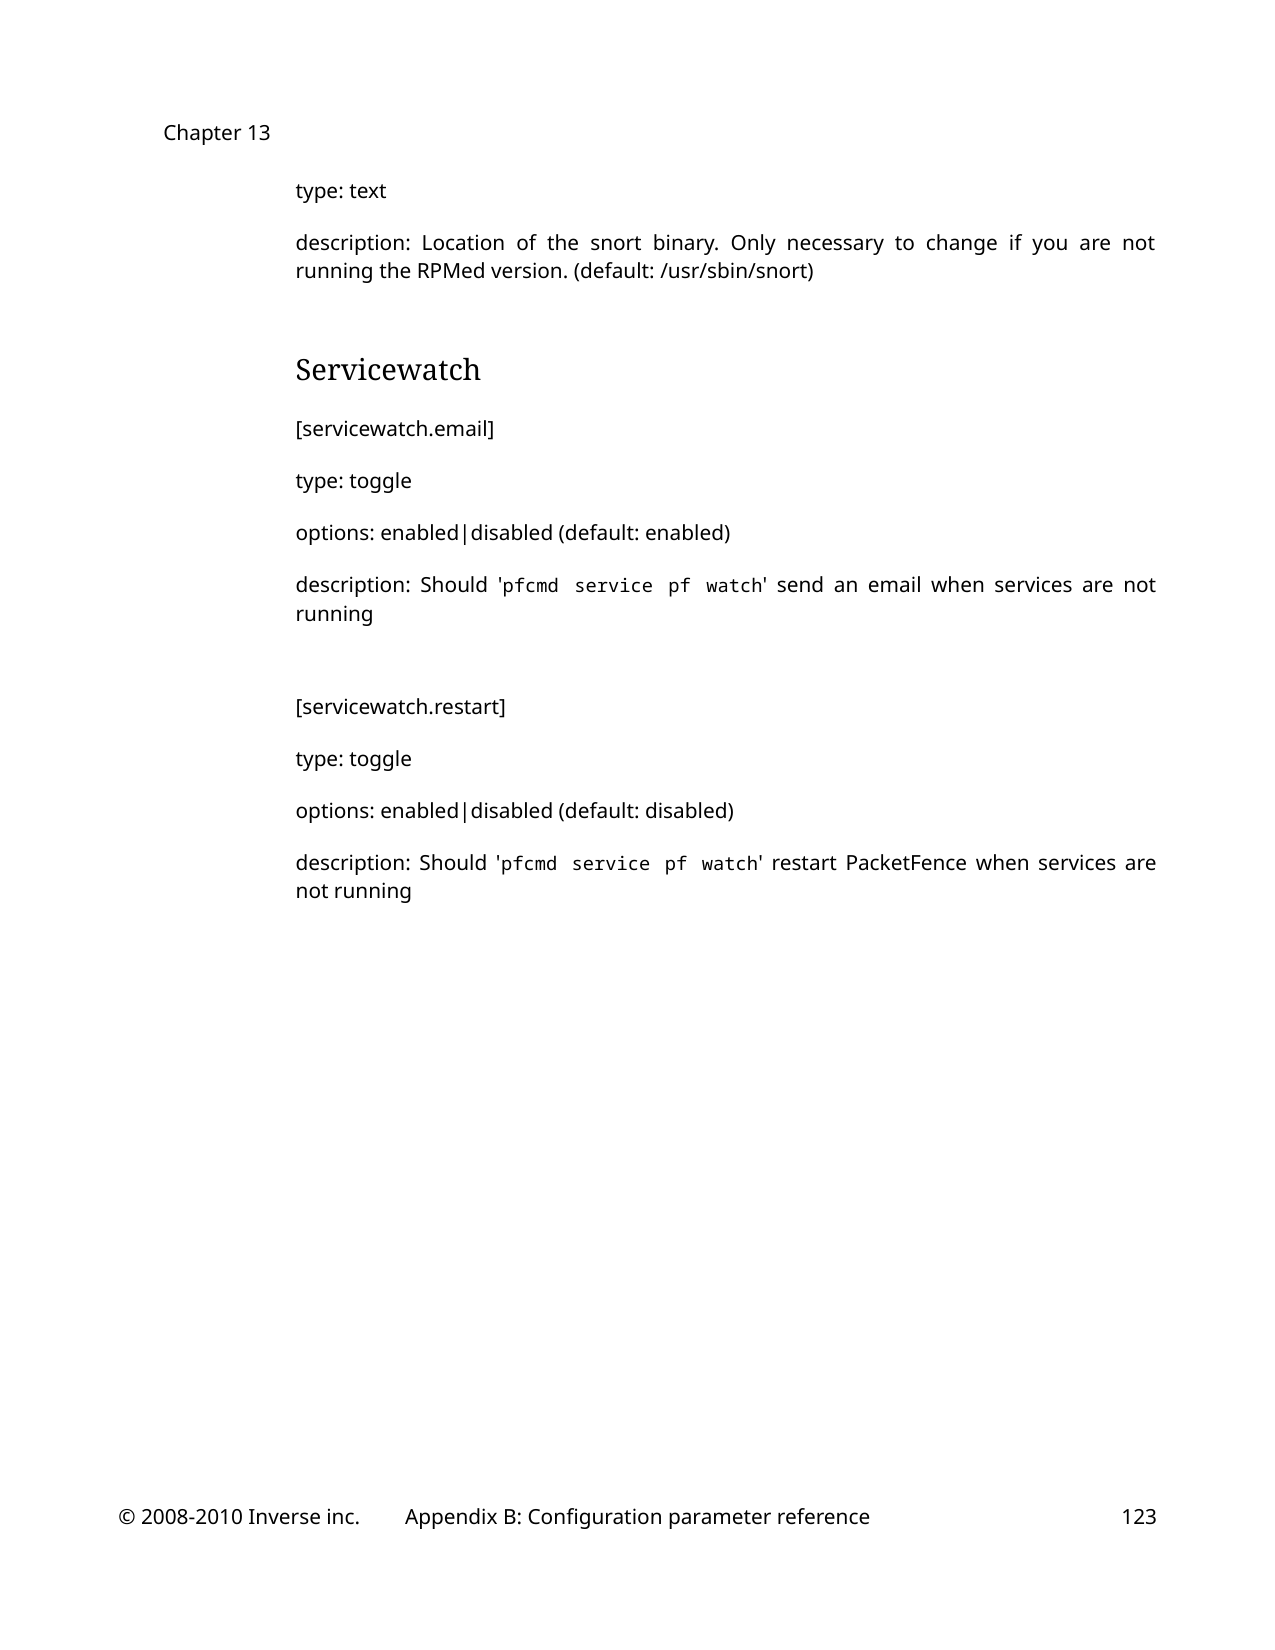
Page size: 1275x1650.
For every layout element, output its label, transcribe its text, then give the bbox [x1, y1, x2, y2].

text description: Location of the snort binary. Only necessary to change if you are not running the RPMed version. (default: /usr/sbin/snort) [295, 228, 1157, 285]
text type: toggle [295, 466, 1157, 494]
text type: text [295, 176, 1157, 204]
text description: Should 'pfcmd service pf watch' restart PacketFence when services are not running [295, 848, 1157, 905]
text [servicewatch.restart] [295, 692, 1157, 720]
text options: enabled|disabled (default: enabled) [295, 518, 1157, 547]
text options: enabled|disabled (default: disabled) [295, 796, 1157, 824]
subtitle Servicewatch [295, 349, 1157, 389]
text type: toggle [295, 744, 1157, 772]
text description: Should 'pfcmd service pf watch' send an email when services are not running [295, 570, 1157, 627]
text [servicewatch.email] [295, 414, 1157, 442]
